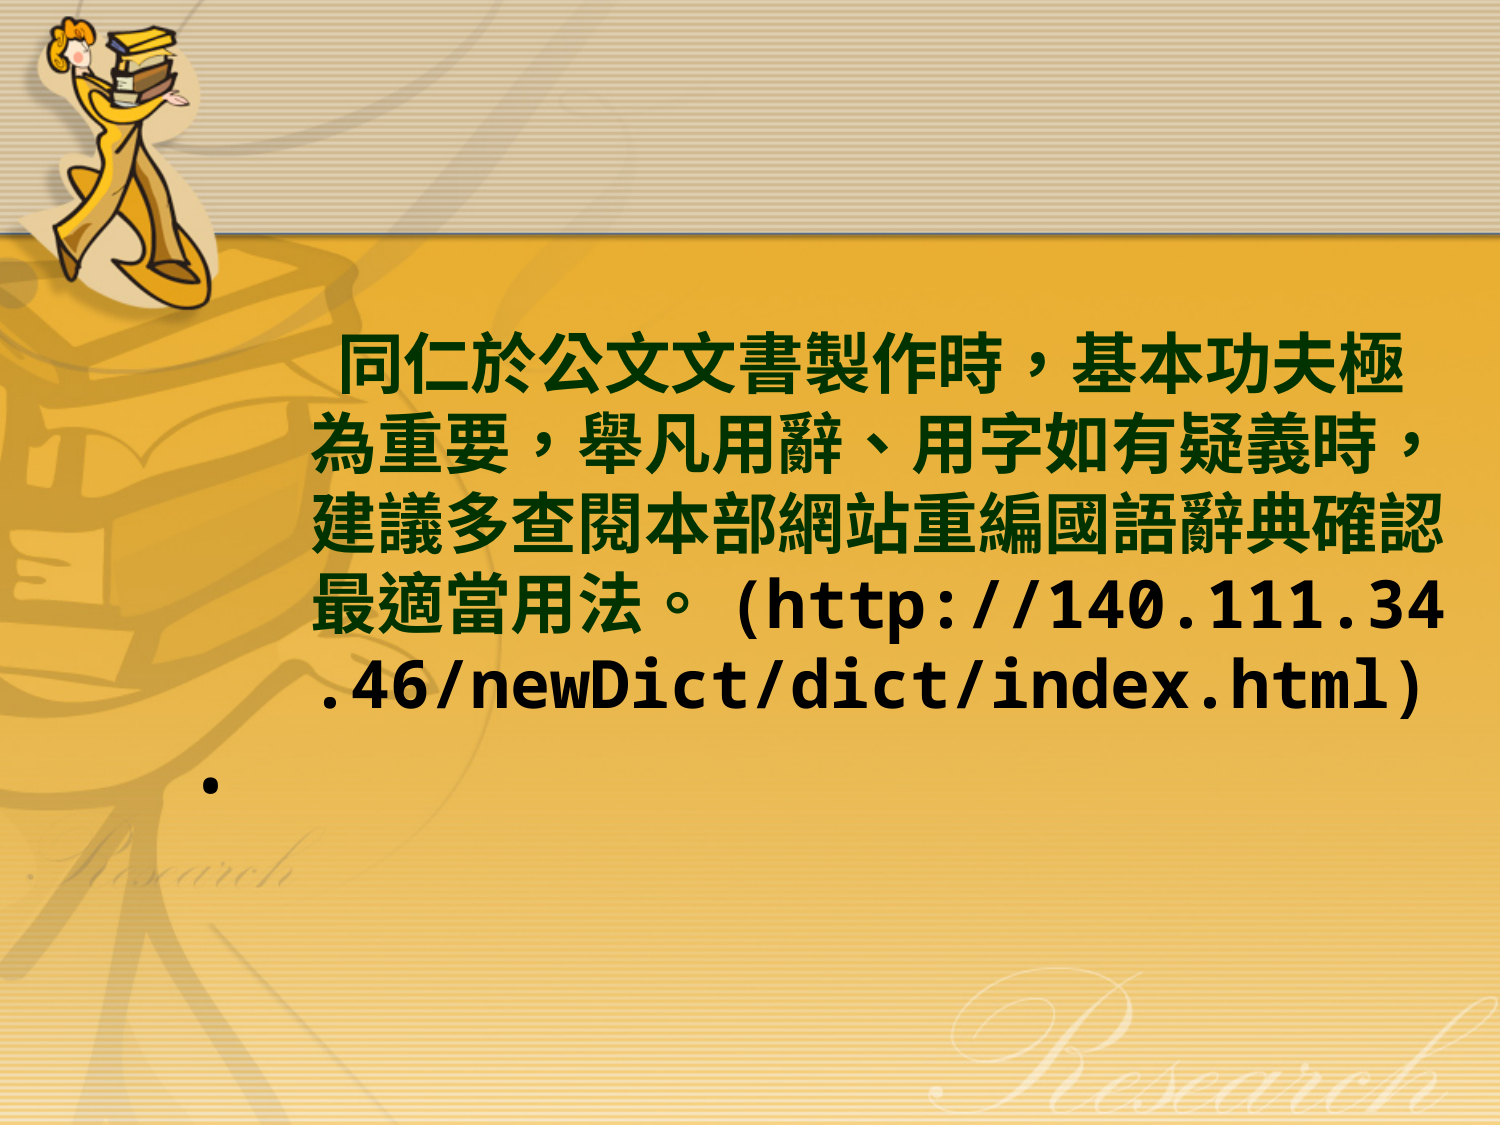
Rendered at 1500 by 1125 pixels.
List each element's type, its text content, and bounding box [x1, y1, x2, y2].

list 同仁於公文文書製作時，基本功夫極為重要，舉凡用辭、用字如有疑義時，建議多查閱本部網站重編國語辭典確認最適當用法。(http://140.111.34.46/newDict/dict/index.html) [183, 314, 1471, 1095]
